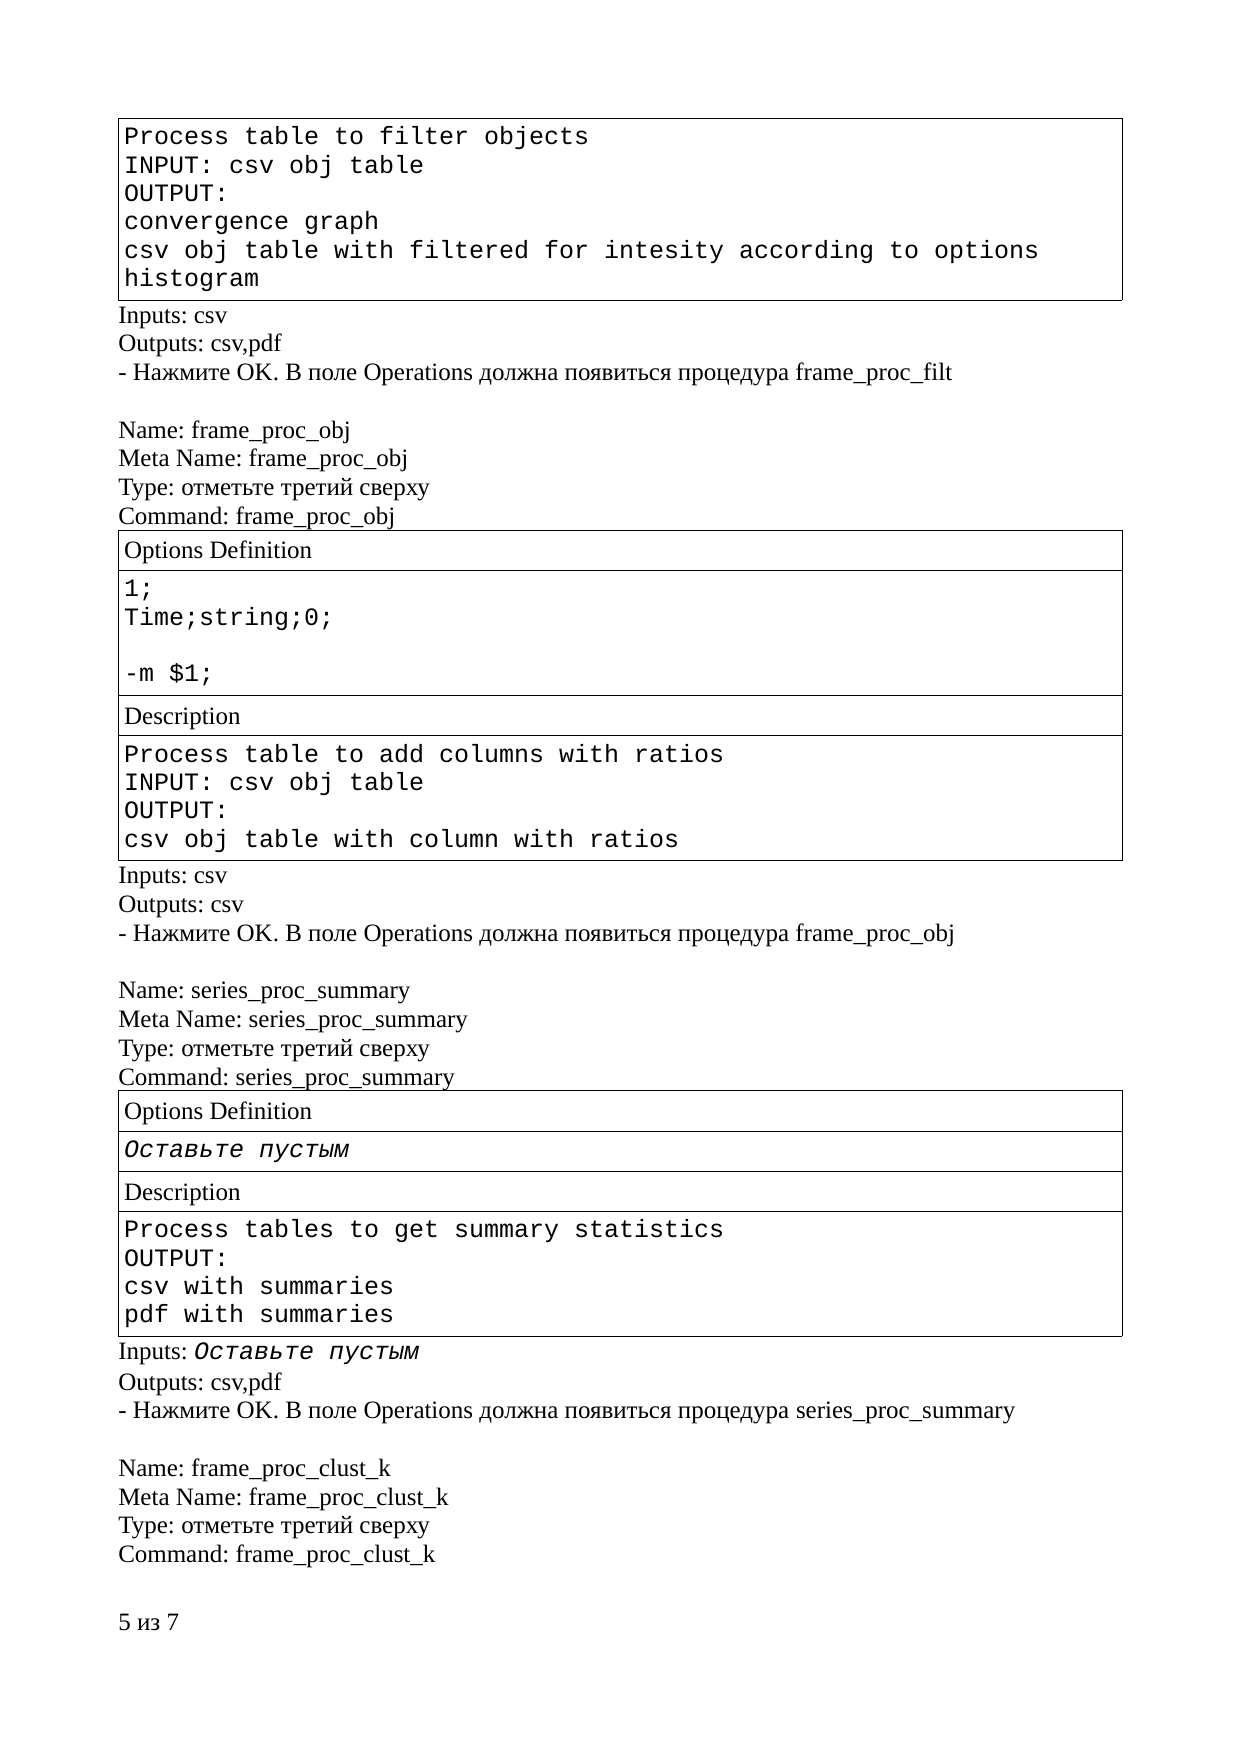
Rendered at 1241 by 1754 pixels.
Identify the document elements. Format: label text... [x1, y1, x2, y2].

text Type: отметьте третий сверху [118, 1033, 1122, 1062]
text Command: series_proc_summary [118, 1062, 1122, 1090]
text Outputs: csv,pdf [118, 328, 1122, 357]
text Outputs: csv [118, 889, 1122, 918]
table_cell Process tables to get summary statistics OUTPUT: csv with summaries pdf with summaries [119, 1212, 1122, 1336]
table_cell Process table to add columns with ratios INPUT: csv obj table OUTPUT: csv obj table with column with ratios [119, 736, 1122, 860]
text - Нажмите OK. В поле Operations должна появиться процедура frame_proc_filt [118, 357, 1122, 386]
text Inputs: Оставьте пустым [118, 1337, 1122, 1367]
table_header Options Definition [119, 531, 1122, 570]
table_header Description [119, 696, 1122, 735]
text Meta Name: frame_proc_obj [118, 443, 1122, 472]
text Outputs: csv,pdf [118, 1367, 1122, 1396]
text Meta Name: series_proc_summary [118, 1004, 1122, 1033]
text Name: frame_proc_obj [118, 415, 1122, 443]
table_header Options Definition [119, 1091, 1122, 1131]
text Command: frame_proc_obj [118, 501, 1122, 530]
text Meta Name: frame_proc_clust_k [118, 1482, 1122, 1511]
text Type: отметьте третий сверху [118, 1511, 1122, 1539]
text Name: series_proc_summary [118, 975, 1122, 1004]
text Inputs: csv [118, 301, 1122, 328]
text Inputs: csv [118, 861, 1122, 889]
table_cell Оставьте пустым [119, 1132, 1122, 1171]
table_cell 1; Time;string;0; -m $1; [119, 571, 1122, 695]
text - Нажмите OK. В поле Operations должна появиться процедура frame_proc_obj [118, 918, 1122, 947]
text Command: frame_proc_clust_k [118, 1539, 1122, 1568]
text Type: отметьте третий сверху [118, 472, 1122, 501]
table_header Description [119, 1172, 1122, 1211]
table_cell Process table to filter objects INPUT: csv obj table OUTPUT: convergence graph csv obj table with filtered for intesity according to options histogram [119, 119, 1122, 300]
text Name: frame_proc_clust_k [118, 1453, 1122, 1482]
text - Нажмите OK. В поле Operations должна появиться процедура series_proc_summary [118, 1396, 1122, 1424]
